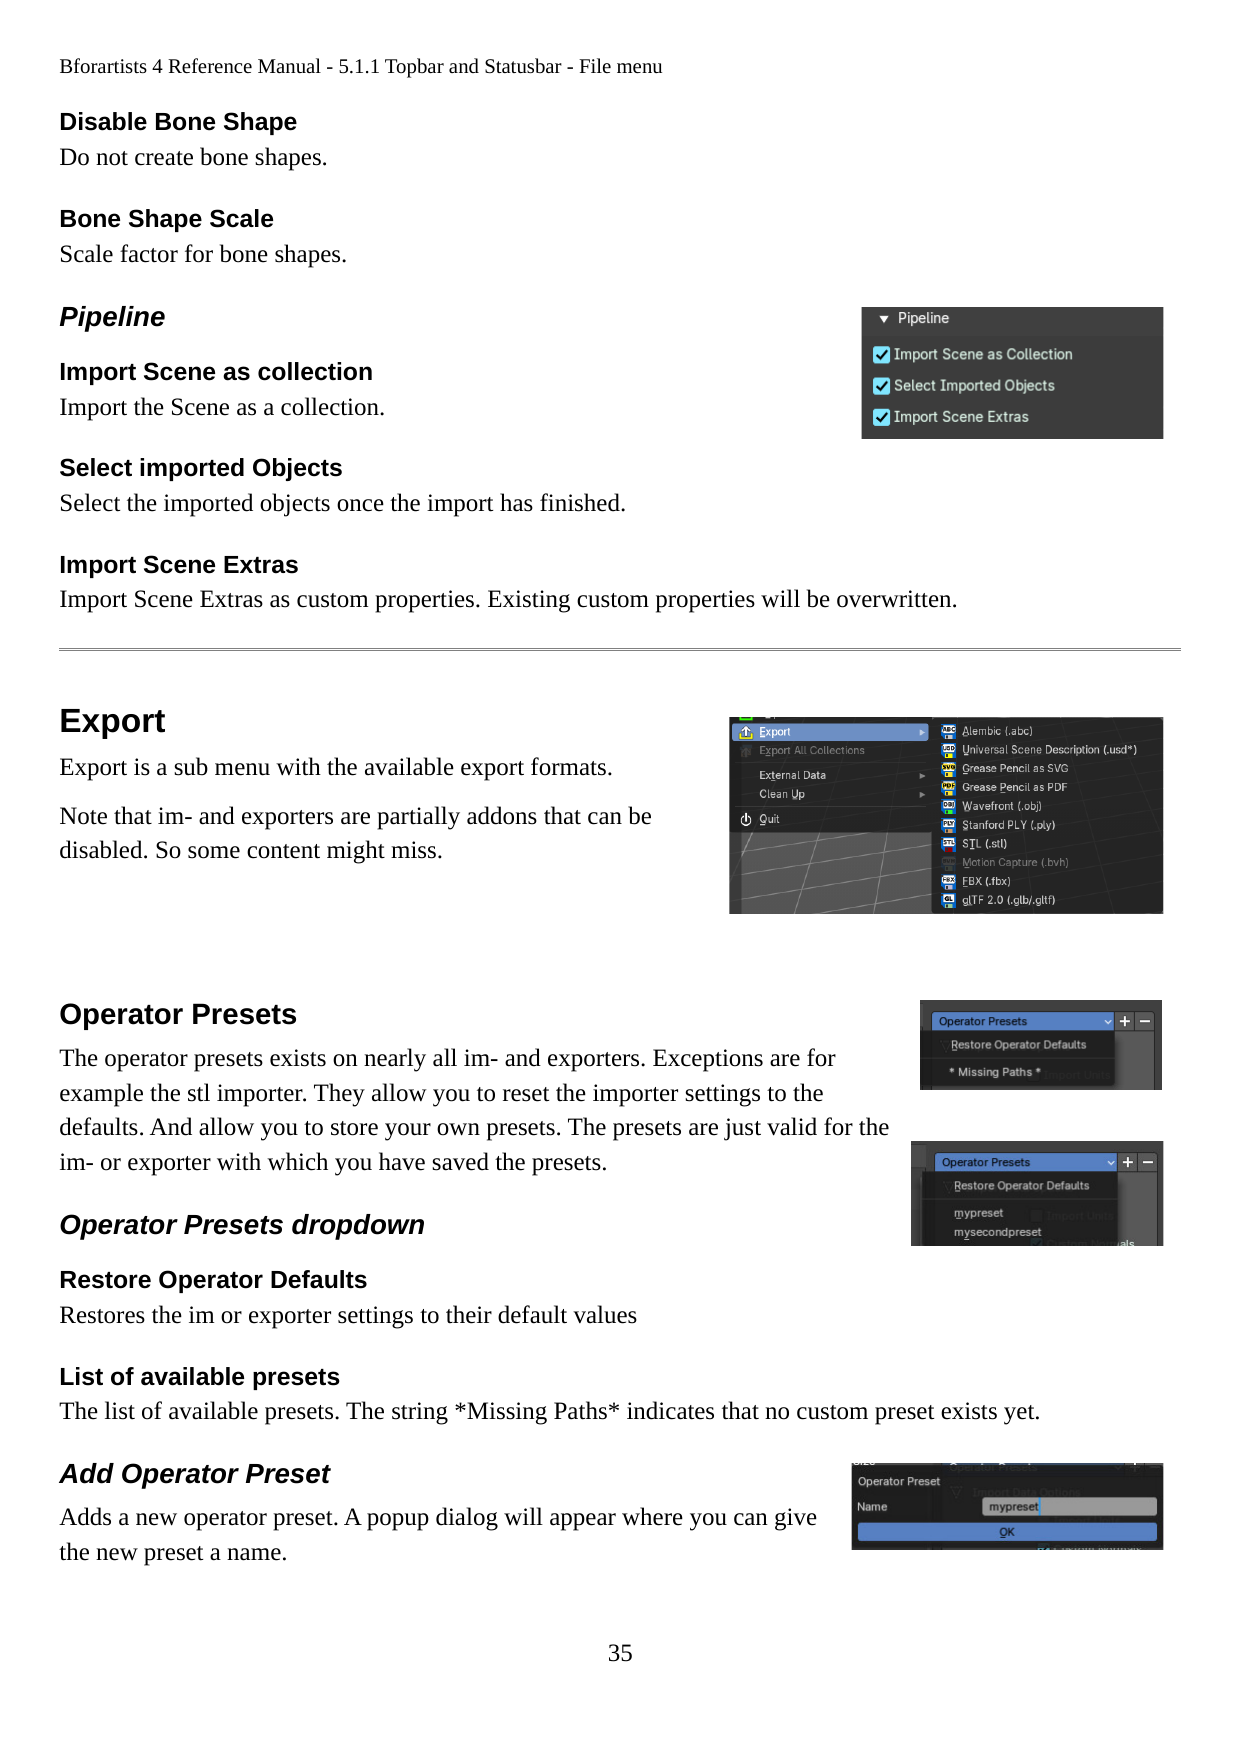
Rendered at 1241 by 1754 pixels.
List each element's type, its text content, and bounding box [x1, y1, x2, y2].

subtitle Disable Bone Shape [59, 107, 1181, 136]
picture [729, 717, 1164, 914]
text The list of available presets. The string *Missing Paths* indicates that no custom preset exists yet. [59, 1396, 1181, 1425]
subtitle Operator Presets dropdown [59, 1208, 911, 1240]
text Import the Scene as a collection. [59, 392, 861, 421]
subtitle Pipeline [59, 300, 1181, 332]
picture [851, 1463, 1164, 1550]
text The operator presets exists on nearly all im- and exporters. Exceptions are for example the stl importer. They allow you to reset the importer settings to the defaults. And allow you to store your own presets. The presets are just valid for the im- or exporter with which you have saved the presets. [59, 1043, 1181, 1176]
subtitle Restore Operator Defaults [59, 1265, 1181, 1294]
text Select the imported objects once the import has finished. [59, 488, 1181, 517]
subtitle Import Scene as collection [59, 357, 861, 386]
text Export is a sub menu with the available export formats. [59, 752, 729, 781]
subtitle Select imported Objects [59, 453, 1181, 482]
subtitle Operator Presets [59, 997, 1181, 1031]
subtitle [1164, 1208, 1181, 1240]
text Adds a new operator preset. A popup dialog will appear where you can give the new preset a name. [59, 1502, 1181, 1566]
subtitle Bone Shape Scale [59, 204, 1181, 232]
text Do not create bone shapes. [59, 142, 1181, 171]
subtitle List of available presets [59, 1362, 1181, 1390]
text Restores the im or exporter settings to their default values [59, 1300, 1181, 1329]
picture [911, 1141, 1164, 1246]
subtitle Import Scene Extras [59, 550, 1181, 578]
picture [861, 307, 1164, 439]
subtitle Export [59, 701, 1181, 739]
subtitle Add Operator Preset [59, 1458, 1181, 1490]
text Note that im- and exporters are partially addons that can be disabled. So some content might miss. [59, 801, 729, 864]
text Import Scene Extras as custom properties. Existing custom properties will be overwritten. [59, 584, 1181, 613]
text Scale factor for bone shapes. [59, 239, 1181, 267]
picture [920, 1000, 1162, 1090]
